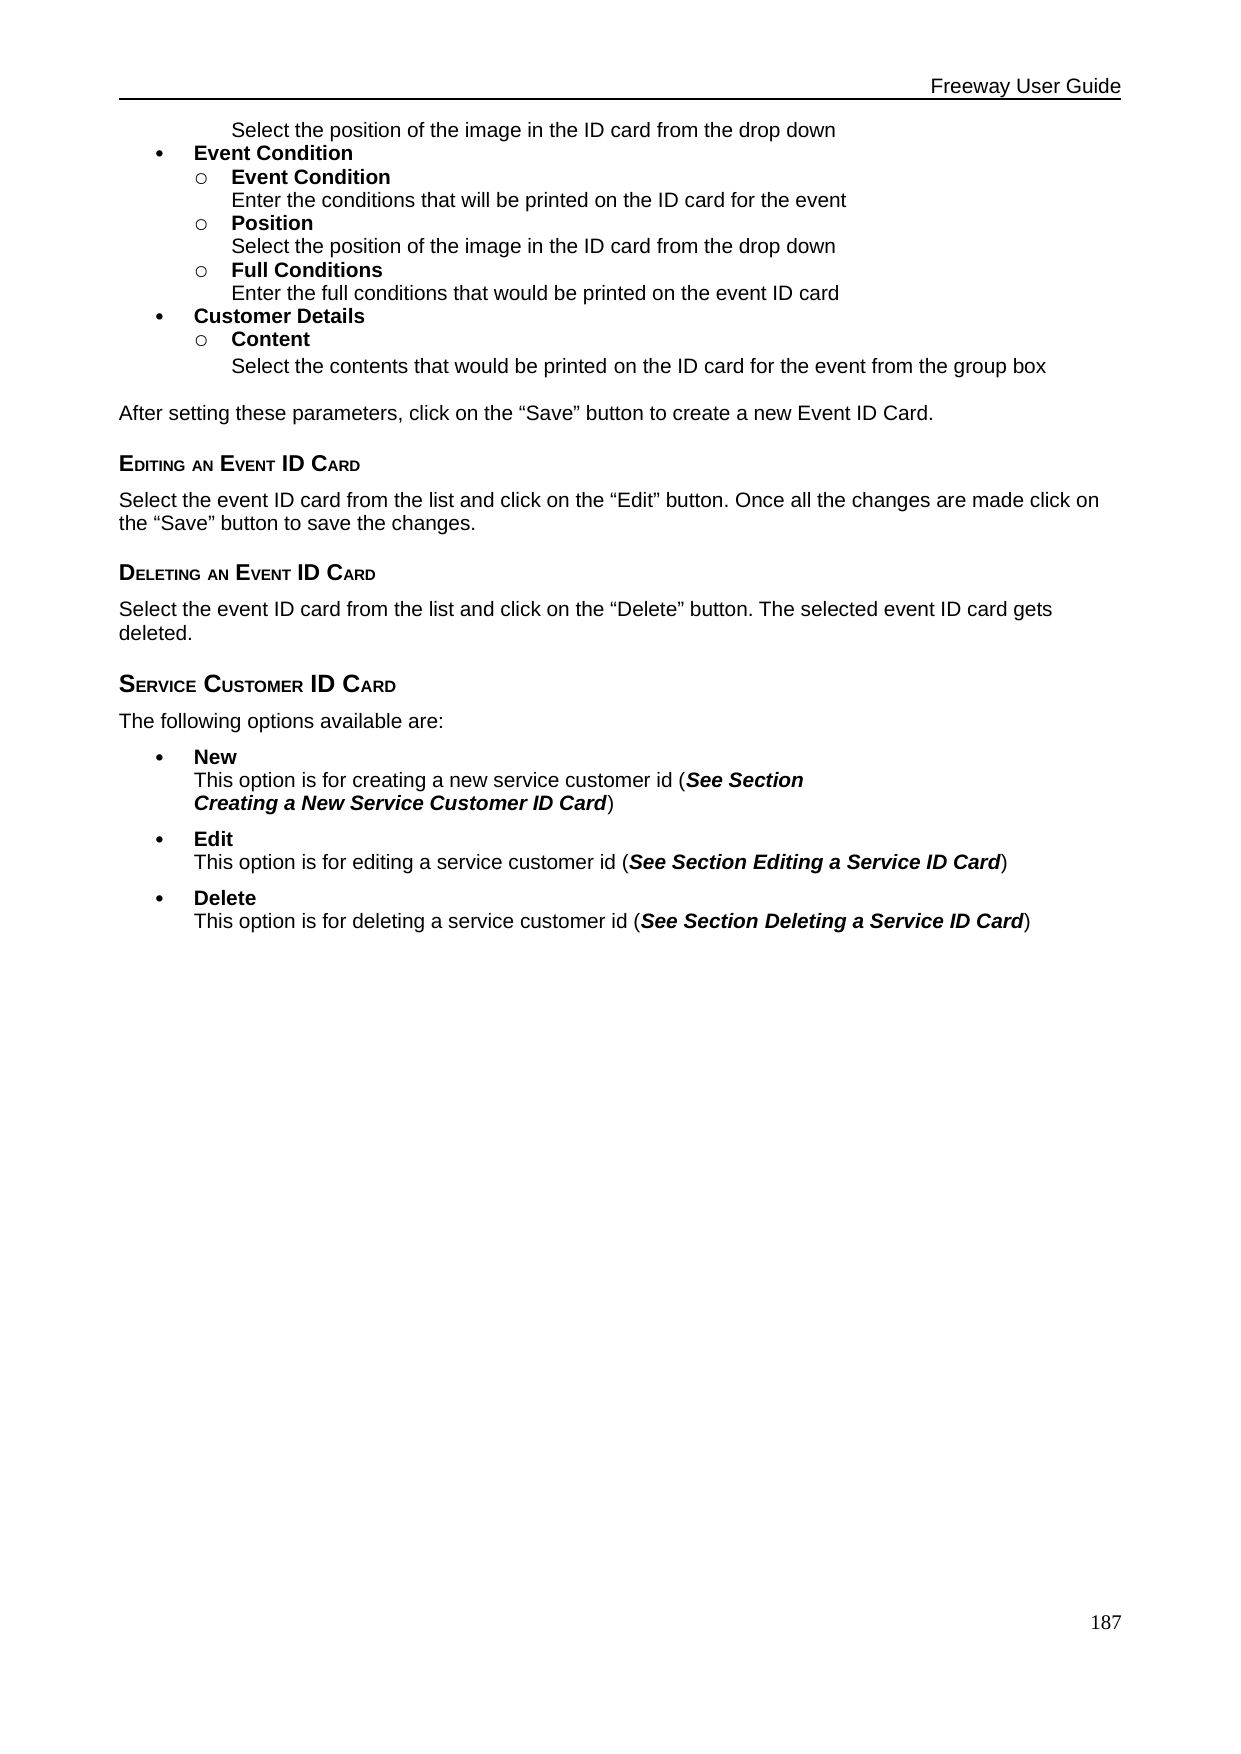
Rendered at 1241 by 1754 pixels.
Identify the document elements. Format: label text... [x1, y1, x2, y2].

list Edit This option is for editing a service customer id (See Section Editing a Service ID Card) [156, 828, 1121, 874]
list Content [194, 328, 1121, 351]
text Select the event ID card from the list and click on the “Edit” button. Once all the changes are made click on the “Save” button to save the changes. [119, 488, 1121, 535]
list Event Condition [194, 165, 1121, 188]
list Customer Details [156, 304, 1121, 328]
list New This option is for creating a new service customer id (See Section Creating a New Service Customer ID Card) [156, 746, 1121, 815]
text Select the event ID card from the list and click on the “Delete” button. The selected event ID card gets deleted. [119, 598, 1121, 644]
text Select the contents that would be printed on the ID card for the event from the group box [231, 351, 1121, 379]
list Full Conditions Enter the full conditions that would be printed on the event ID card [194, 258, 1121, 304]
subtitle Deleting an Event ID Card [119, 560, 1121, 585]
subtitle Editing an Event ID Card [119, 450, 1121, 476]
text After setting these parameters, click on the “Save” button to create a new Event ID Card. [119, 402, 1121, 425]
text The following options available are: [119, 710, 1121, 733]
text Select the position of the image in the ID card from the drop down [231, 119, 1121, 142]
subtitle Service Customer ID Card [119, 669, 1121, 697]
list Position [194, 212, 1121, 235]
list Event Condition [156, 142, 1121, 165]
list Delete This option is for deleting a service customer id (See Section Deleting a Service ID Card) [156, 887, 1121, 933]
text Enter the conditions that will be printed on the ID card for the event [231, 188, 1121, 212]
text Select the position of the image in the ID card from the drop down [231, 235, 1121, 258]
